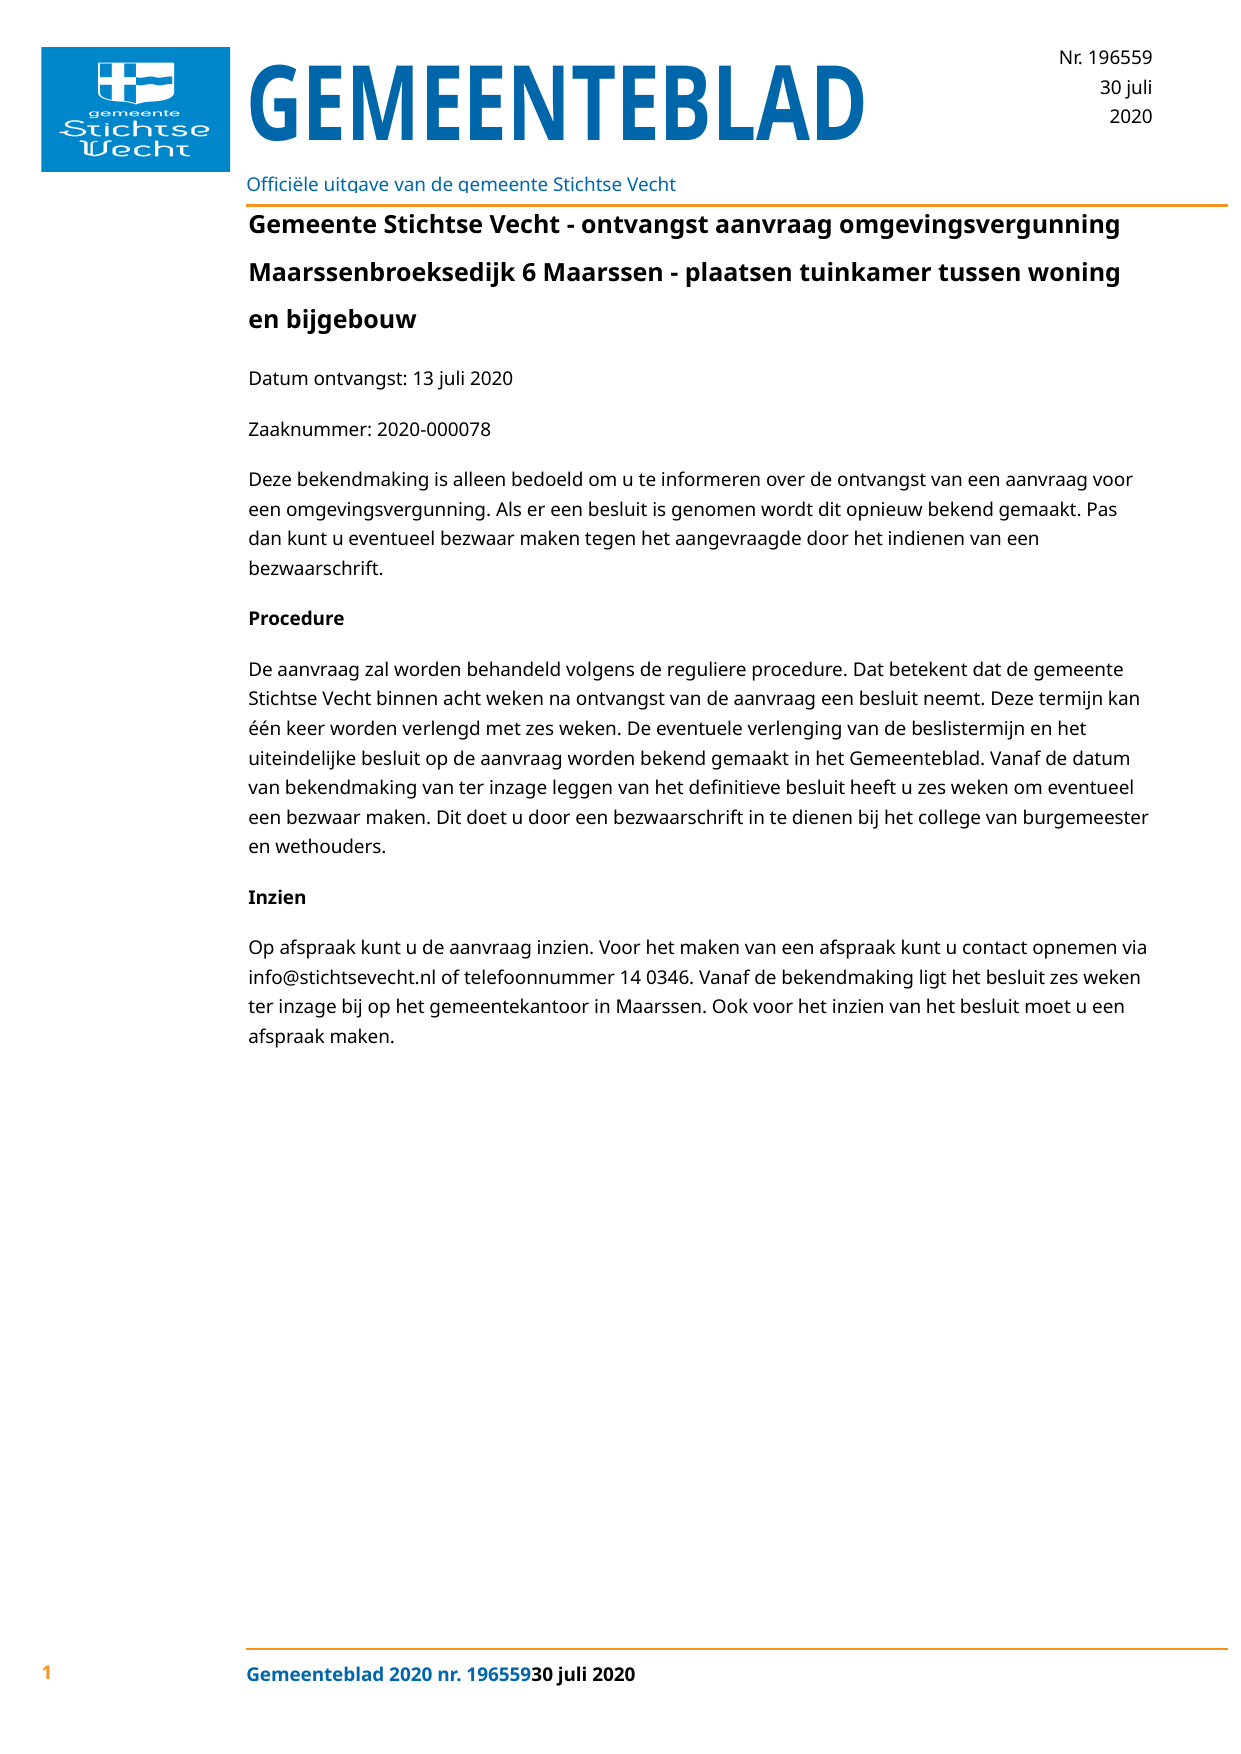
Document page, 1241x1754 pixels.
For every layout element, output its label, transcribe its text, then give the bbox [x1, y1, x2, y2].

text De aanvraag zal worden behandeld volgens de reguliere procedure. Dat betekent dat de gemeente Stichtse Vecht binnen acht weken na ontvangst van de aanvraag een besluit neemt. Deze termijn kan één keer worden verlengd met zes weken. De eventuele verlenging van de beslistermijn en het uiteindelijke besluit op de aanvraag worden bekend gemaakt in het Gemeenteblad. Vanaf de datum van bekendmaking van ter inzage leggen van het definitieve besluit heeft u zes weken om eventueel een bezwaar maken. Dit doet u door een bezwaarschrift in te dienen bij het college van burgemeester en wethouders. [248, 656, 1152, 859]
text Gemeente Stichtse Vecht - ontvangst aanvraag omgevingsvergunning Maarssenbroeksedijk 6 Maarssen - plaatsen tuinkamer tussen woning en bijgebouw [248, 207, 1152, 336]
text Zaaknummer: 2020-000078 [248, 416, 1152, 442]
text Procedure [248, 606, 1152, 631]
text Datum ontvangst: 13 juli 2020 [248, 366, 1152, 391]
text Op afspraak kunt u de aanvraag inzien. Voor het maken van een afspraak kunt u contact opnemen via info@stichtsevecht.nl of telefoonnummer 14 0346. Vanaf de bekendmaking ligt het besluit zes weken ter inzage bij op het gemeentekantoor in Maarssen. Ook voor het inzien van het besluit moet u een afspraak maken. [248, 934, 1152, 1049]
picture [99, 63, 135, 101]
text Deze bekendmaking is alleen bedoeld om u te informeren over de ontvangst van een aanvraag voor een omgevingsvergunning. Als er een besluit is genomen wordt dit opnieuw bekend gemaakt. Pas dan kunt u eventueel bezwaar maken tegen het aangevraagde door het indienen van een bezwaarschrift. [248, 466, 1152, 581]
text Inzien [248, 884, 1152, 909]
picture [137, 63, 174, 103]
